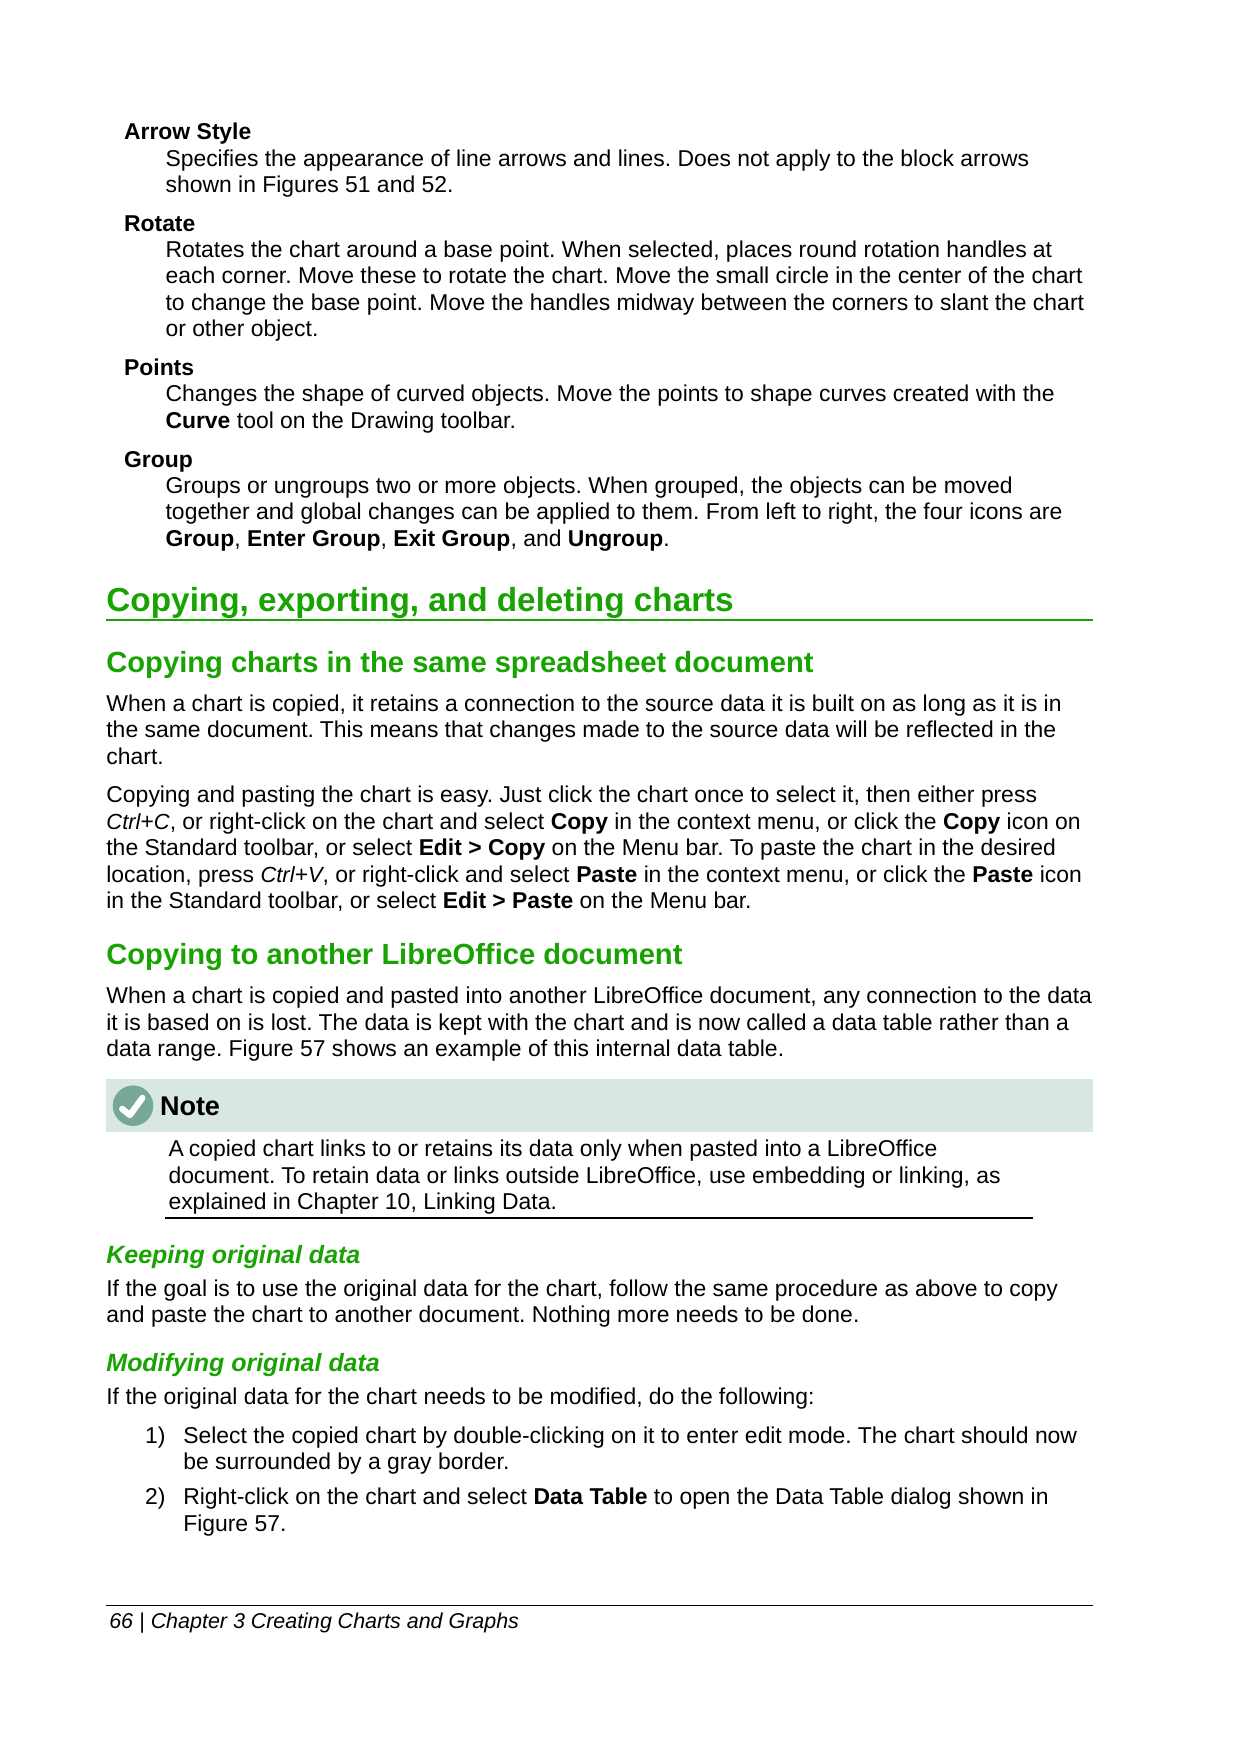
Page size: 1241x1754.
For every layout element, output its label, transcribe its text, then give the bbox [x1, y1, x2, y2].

text If the original data for the chart needs to be modified, do the following: [106, 1383, 1093, 1409]
list Select the copied chart by double-clicking on it to enter edit mode. The chart should now be surrounded by a gray border. [165, 1422, 1093, 1474]
subtitle Note [106, 1079, 1093, 1132]
text Arrow Style [124, 118, 1093, 144]
text Changes the shape of curved objects. Move the points to shape curves created with the Curve tool on the Drawing toolbar. [165, 380, 1093, 433]
text Rotate [124, 210, 1093, 236]
list Right-click on the chart and select Data Table to open the Data Table dialog shown in Figure 57. [165, 1483, 1093, 1536]
text Group [124, 446, 1093, 472]
subtitle Copying to another LibreOffice document [106, 937, 1093, 970]
text When a chart is copied and pasted into another LibreOffice document, any connection to the data it is based on is lost. The data is kept with the chart and is now called a data table rather than a data range. Figure 57 shows an example of this internal data table. [106, 982, 1093, 1061]
text Specifies the appearance of line arrows and lines. Does not apply to the block arrows shown in Figures 51 and 52. [165, 144, 1093, 197]
text Rotates the chart around a base point. When selected, places round rotation handles at each corner. Move these to rotate the chart. Move the small circle in the center of the chart to change the base point. Move the handles midway between the corners to slant the chart or other object. [165, 236, 1093, 341]
subtitle Modifying original data [106, 1348, 1093, 1377]
text Points [124, 354, 1093, 380]
subtitle Keeping original data [106, 1240, 1093, 1269]
subtitle Copying, exporting, and deleting charts [106, 580, 1093, 619]
text Groups or ungroups two or more objects. When grouped, the objects can be moved together and global changes can be applied to them. From left to right, the four icons are Group, Enter Group, Exit Group, and Ungroup. [165, 472, 1093, 551]
text When a chart is copied, it retains a connection to the source data it is built on as long as it is in the same document. This means that changes made to the source data will be reflected in the chart. [106, 690, 1093, 769]
text Copying and pasting the chart is easy. Just click the chart once to select it, then either press Ctrl+C, or right-click on the chart and select Copy in the context menu, or click the Copy icon on the Standard toolbar, or select Edit > Copy on the Menu bar. To paste the chart in the desired location, press Ctrl+V, or right-click and select Paste in the context menu, or click the Paste icon in the Standard toolbar, or select Edit > Paste on the Menu bar. [106, 781, 1093, 913]
subtitle Copying charts in the same spreadsheet document [106, 644, 1093, 678]
text A copied chart links to or retains its data only when pasted into a LibreOffice document. To retain data or links outside LibreOffice, use embedding or linking, as explained in Chapter 10, Linking Data. [165, 1132, 1033, 1217]
text If the goal is to use the original data for the chart, follow the same procedure as above to copy and paste the chart to another document. Nothing more needs to be done. [106, 1275, 1093, 1328]
